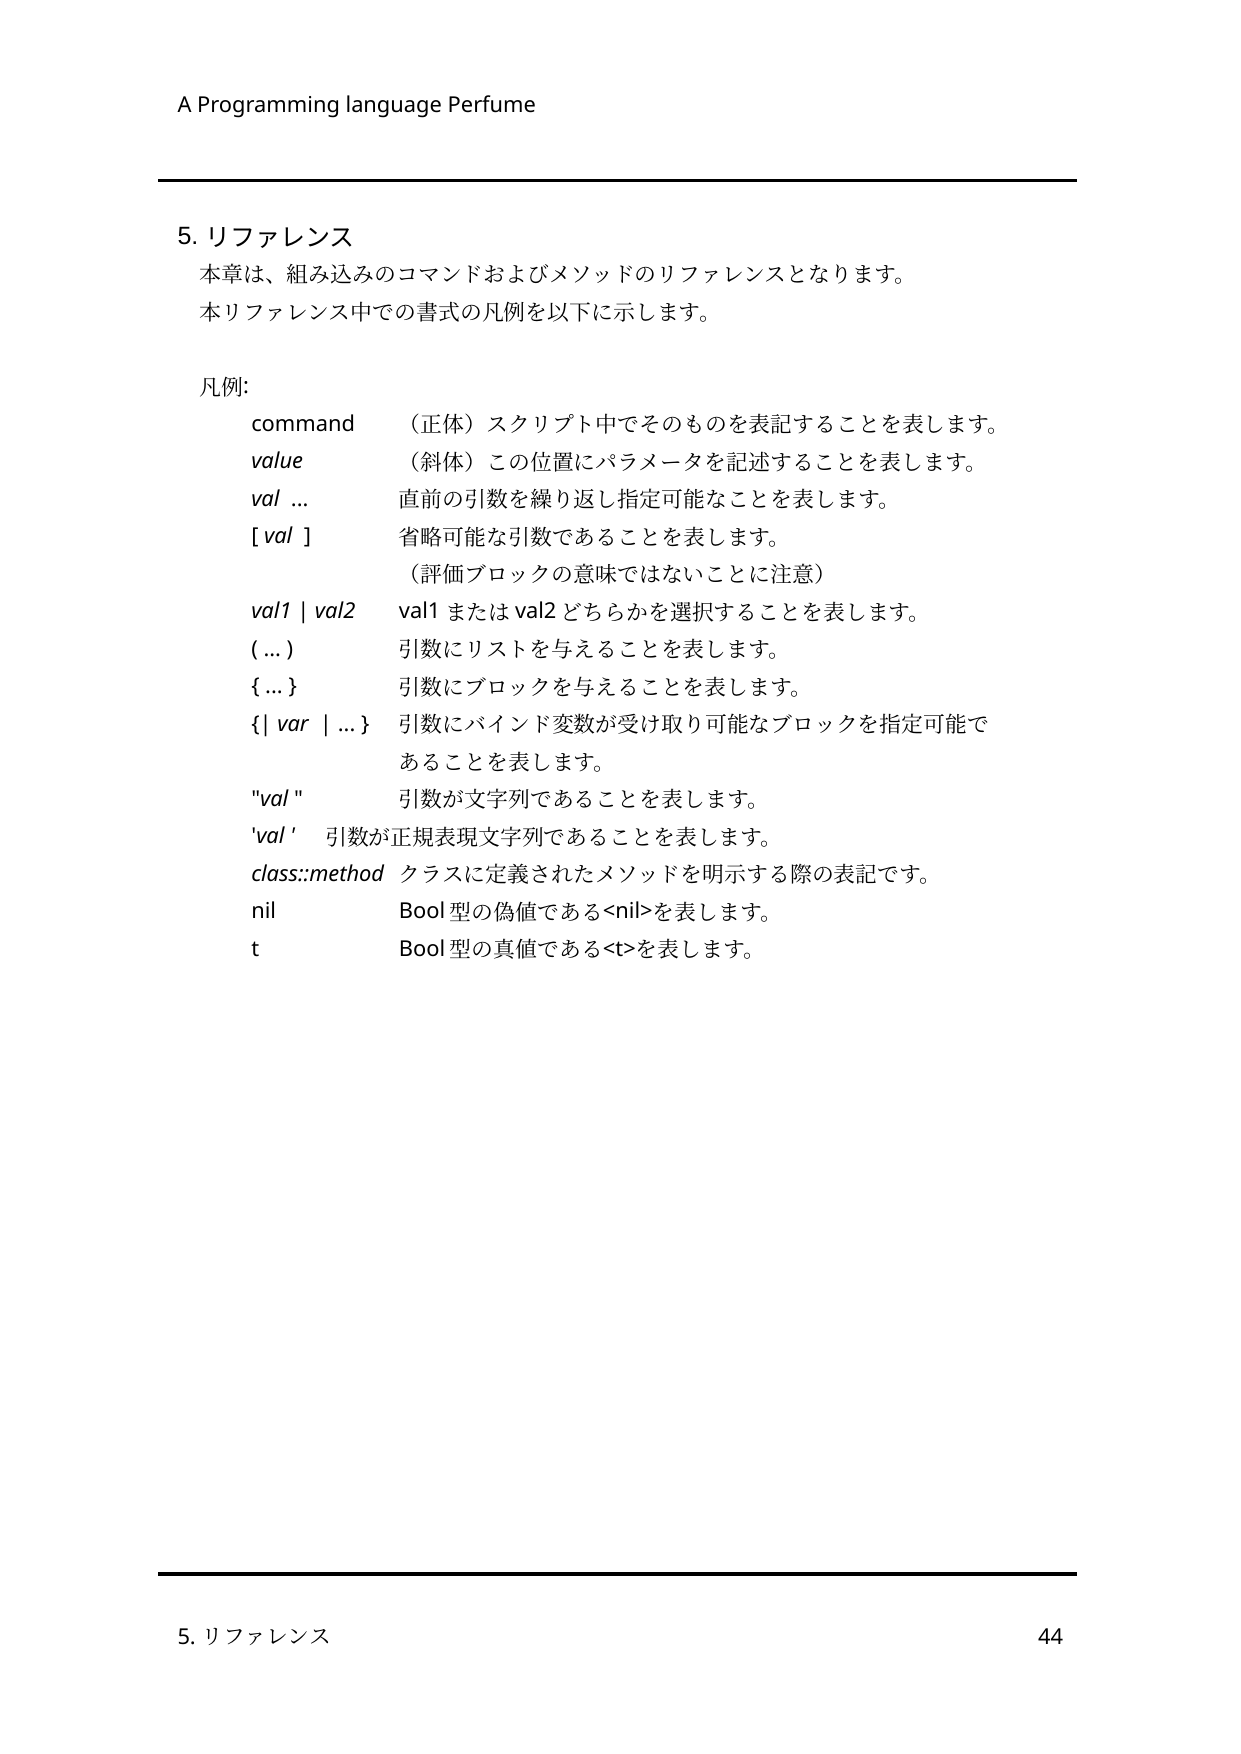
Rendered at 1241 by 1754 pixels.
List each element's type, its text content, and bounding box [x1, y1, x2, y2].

text t Bool型の真値である<t>を表します。 [177, 929, 1063, 967]
text 本リファレンス中での書式の凡例を以下に示します。 [177, 292, 1063, 329]
subtitle 5. リファレンス [177, 217, 1063, 254]
text "val " 引数が文字列であることを表します。 [177, 779, 1063, 817]
text val1 | val2 val1またはval2どちらかを選択することを表します。 [177, 592, 1063, 629]
text nil Bool型の偽値である<nil>を表します。 [177, 892, 1063, 929]
text 凡例: [177, 367, 1063, 404]
text { ... } 引数にブロックを与えることを表します。 [177, 667, 1063, 704]
text class::method クラスに定義されたメソッドを明示する際の表記です。 [177, 854, 1063, 892]
text {| var | ... } 引数にバインド変数が受け取り可能なブロックを指定可能で [177, 704, 1063, 742]
text value （斜体）この位置にパラメータを記述することを表します。 [177, 442, 1063, 479]
text [ val ] 省略可能な引数であることを表します。 [177, 517, 1063, 554]
text val ... 直前の引数を繰り返し指定可能なことを表します。 [177, 479, 1063, 517]
text あることを表します。 [177, 742, 1063, 779]
text （評価ブロックの意味ではないことに注意） [177, 554, 1063, 592]
text command （正体）スクリプト中でそのものを表記することを表します。 [177, 404, 1063, 442]
text 'val ' 引数が正規表現文字列であることを表します。 [177, 817, 1063, 854]
text ( ... ) 引数にリストを与えることを表します。 [177, 629, 1063, 667]
text 本章は、組み込みのコマンドおよびメソッドのリファレンスとなります。 [177, 254, 1063, 292]
